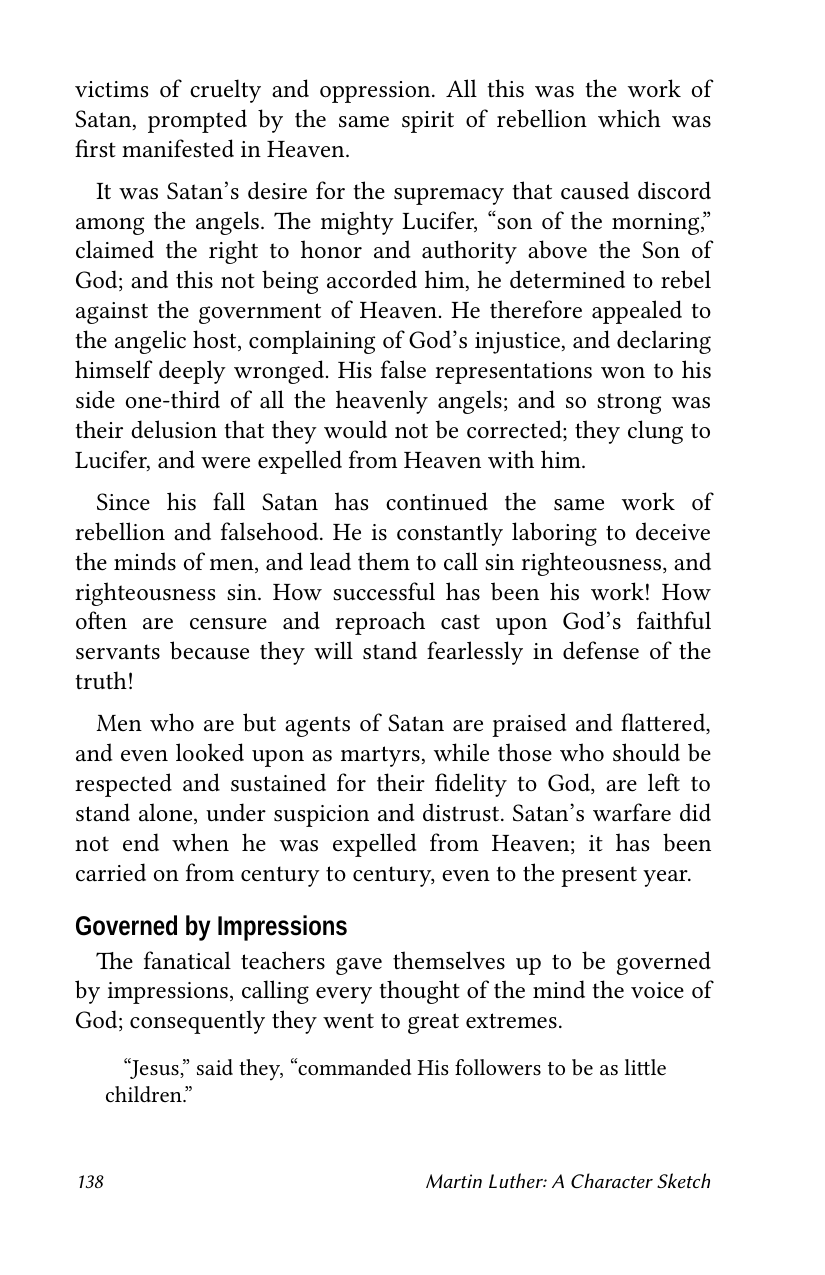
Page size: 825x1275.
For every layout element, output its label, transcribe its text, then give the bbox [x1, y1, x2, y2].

text It was Satan’s desire for the supremacy that caused discord among the angels. The mighty Lucifer, “son of the morning,” claimed the right to honor and authority above the Son of God; and this not being accorded him, he determined to rebel against the government of Heaven. He therefore appealed to the angelic host, complaining of God’s injustice, and declaring himself deeply wronged. His false representations won to his side one-third of all the heavenly angels; and so strong was their delusion that they would not be corrected; they clung to Lucifer, and were expelled from Heaven with him. [75, 177, 712, 474]
text Since his fall Satan has continued the same work of rebellion and falsehood. He is constantly laboring to deceive the minds of men, and lead them to call sin righteousness, and righteousness sin. How successful has been his work! How often are censure and reproach cast upon God’s faithful servants because they will stand fearlessly in defense of the truth! [75, 488, 712, 696]
text Men who are but agents of Satan are praised and flattered, and even looked upon as martyrs, while those who should be respected and sustained for their fidelity to God, are left to stand alone, under suspicion and distrust. Satan’s warfare did not end when he was expelled from Heaven; it has been carried on from century to century, even to the present year. [75, 709, 712, 887]
text The fanatical teachers gave themselves up to be governed by impressions, calling every thought of the mind the voice of God; consequently they went to great extremes. [75, 947, 712, 1035]
text victims of cruelty and oppression. All this was the work of Satan, prompted by the same spirit of rebellion which was first manifested in Heaven. [75, 75, 712, 163]
text “Jesus,” said they, “commanded His followers to be as little children.” [105, 1054, 682, 1108]
subtitle Governed by Impressions [75, 909, 712, 941]
